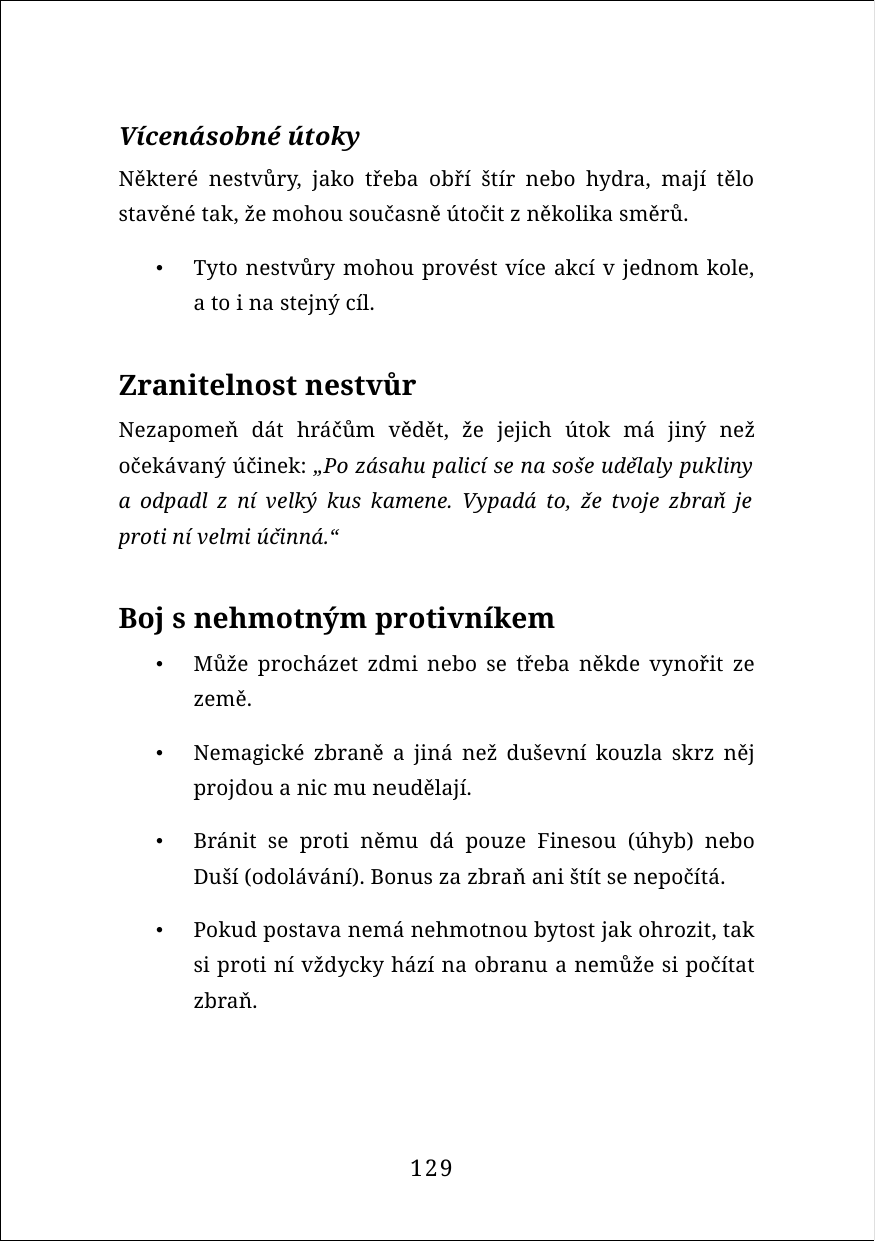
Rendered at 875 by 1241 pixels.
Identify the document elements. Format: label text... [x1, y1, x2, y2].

text Některé nestvůry, jako třeba obří štír nebo hydra, mají tělo stavěné tak, že mohou současně útočit z několika směrů. [118, 164, 756, 228]
list Pokud postava nemá nehmotnou bytost jak ohrozit, tak si proti ní vždycky hází na obranu a nemůže si počítat zbraň. [156, 915, 756, 1014]
subtitle Boj s nehmotným protivníkem [118, 599, 756, 637]
subtitle Zranitelnost nestvůr [118, 365, 756, 403]
list Nemagické zbraně a jiná než duševní kouzla skrz něj projdou a nic mu neudělají. [156, 738, 756, 802]
subtitle Vícenásobné útoky [118, 118, 756, 152]
list Tyto nestvůry mohou provést více akcí v jednom kole, a to i na stejný cíl. [156, 253, 756, 317]
list Může procházet zdmi nebo se třeba někde vynořit ze země. [156, 649, 756, 713]
list Bránit se proti němu dá pouze Finesou (úhyb) nebo Duší (odolávání). Bonus za zbraň ani štít se nepočítá. [156, 826, 756, 890]
text Nezapomeň dát hráčům vědět, že jejich útok má jiný než očekávaný účinek: „Po zásahu palicí se na soše udělaly pukliny a odpadl z ní velký kus kamene. Vypadá to, že tvoje zbraň je proti ní velmi účinná.“ [118, 415, 756, 550]
